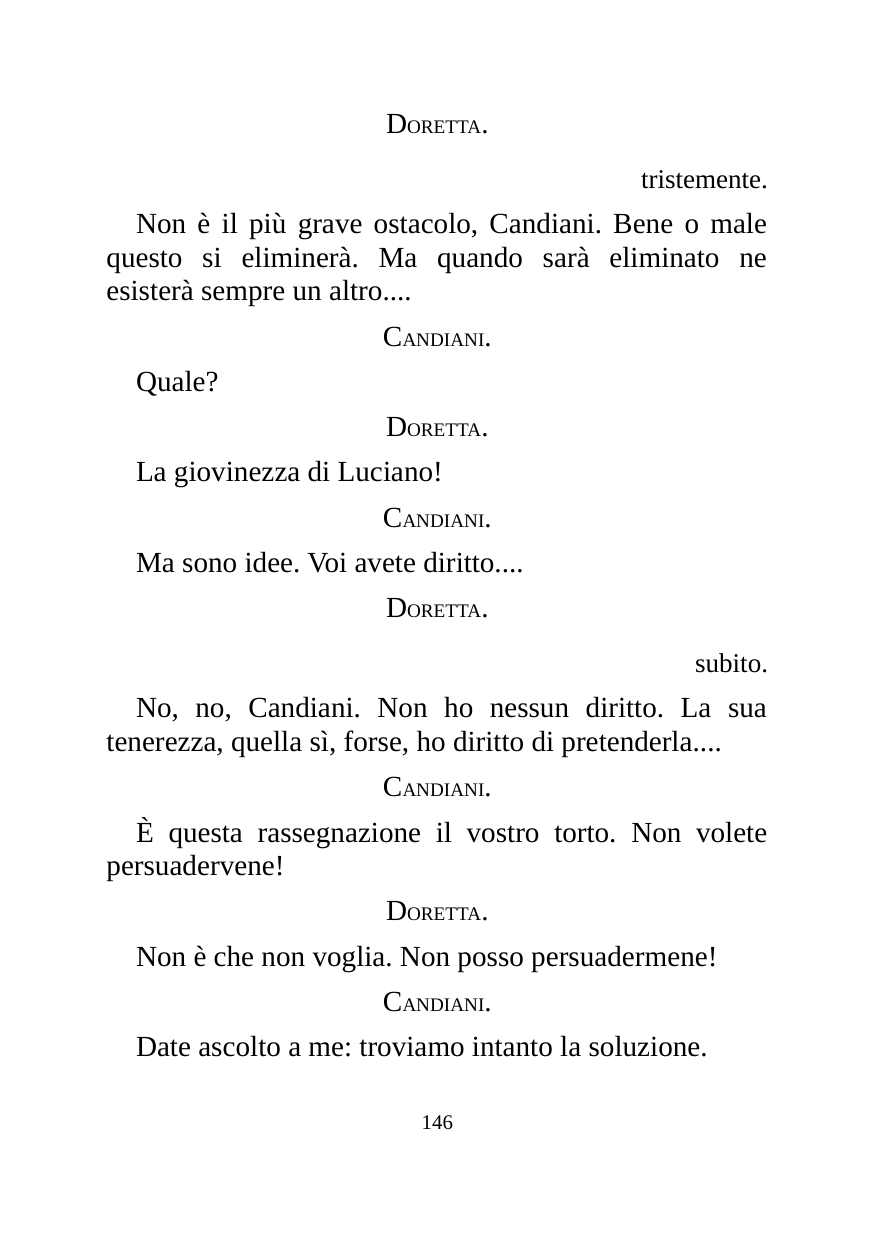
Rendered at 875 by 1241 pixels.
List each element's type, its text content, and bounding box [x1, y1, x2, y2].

text La giovinezza di Luciano! [106, 454, 768, 488]
text Doretta. [106, 409, 768, 443]
text Non è che non voglia. Non posso persuadermene! [106, 939, 768, 972]
text Candiani. [106, 500, 768, 533]
text Doretta. [106, 591, 768, 624]
text Doretta. [106, 893, 768, 927]
text subito. [402, 648, 768, 679]
text Date ascolto a me: troviamo intanto la soluzione. [106, 1029, 768, 1063]
text Non è il più grave ostacolo, Candiani. Bene o male questo si eliminerà. Ma quando sarà eliminato ne esisterà sempre un altro.... [106, 206, 768, 307]
text Ma sono idee. Voi avete diritto.... [106, 545, 768, 579]
text tristemente. [402, 163, 768, 194]
text Doretta. [106, 106, 768, 140]
text Candiani. [106, 984, 768, 1018]
text Quale? [106, 364, 768, 397]
text Candiani. [106, 769, 768, 803]
text No, no, Candiani. Non ho nessun diritto. La sua tenerezza, quella sì, forse, ho diritto di pretenderla.... [106, 691, 768, 758]
text Candiani. [106, 319, 768, 352]
text È questa rassegnazione il vostro torto. Non volete persuadervene! [106, 815, 768, 882]
